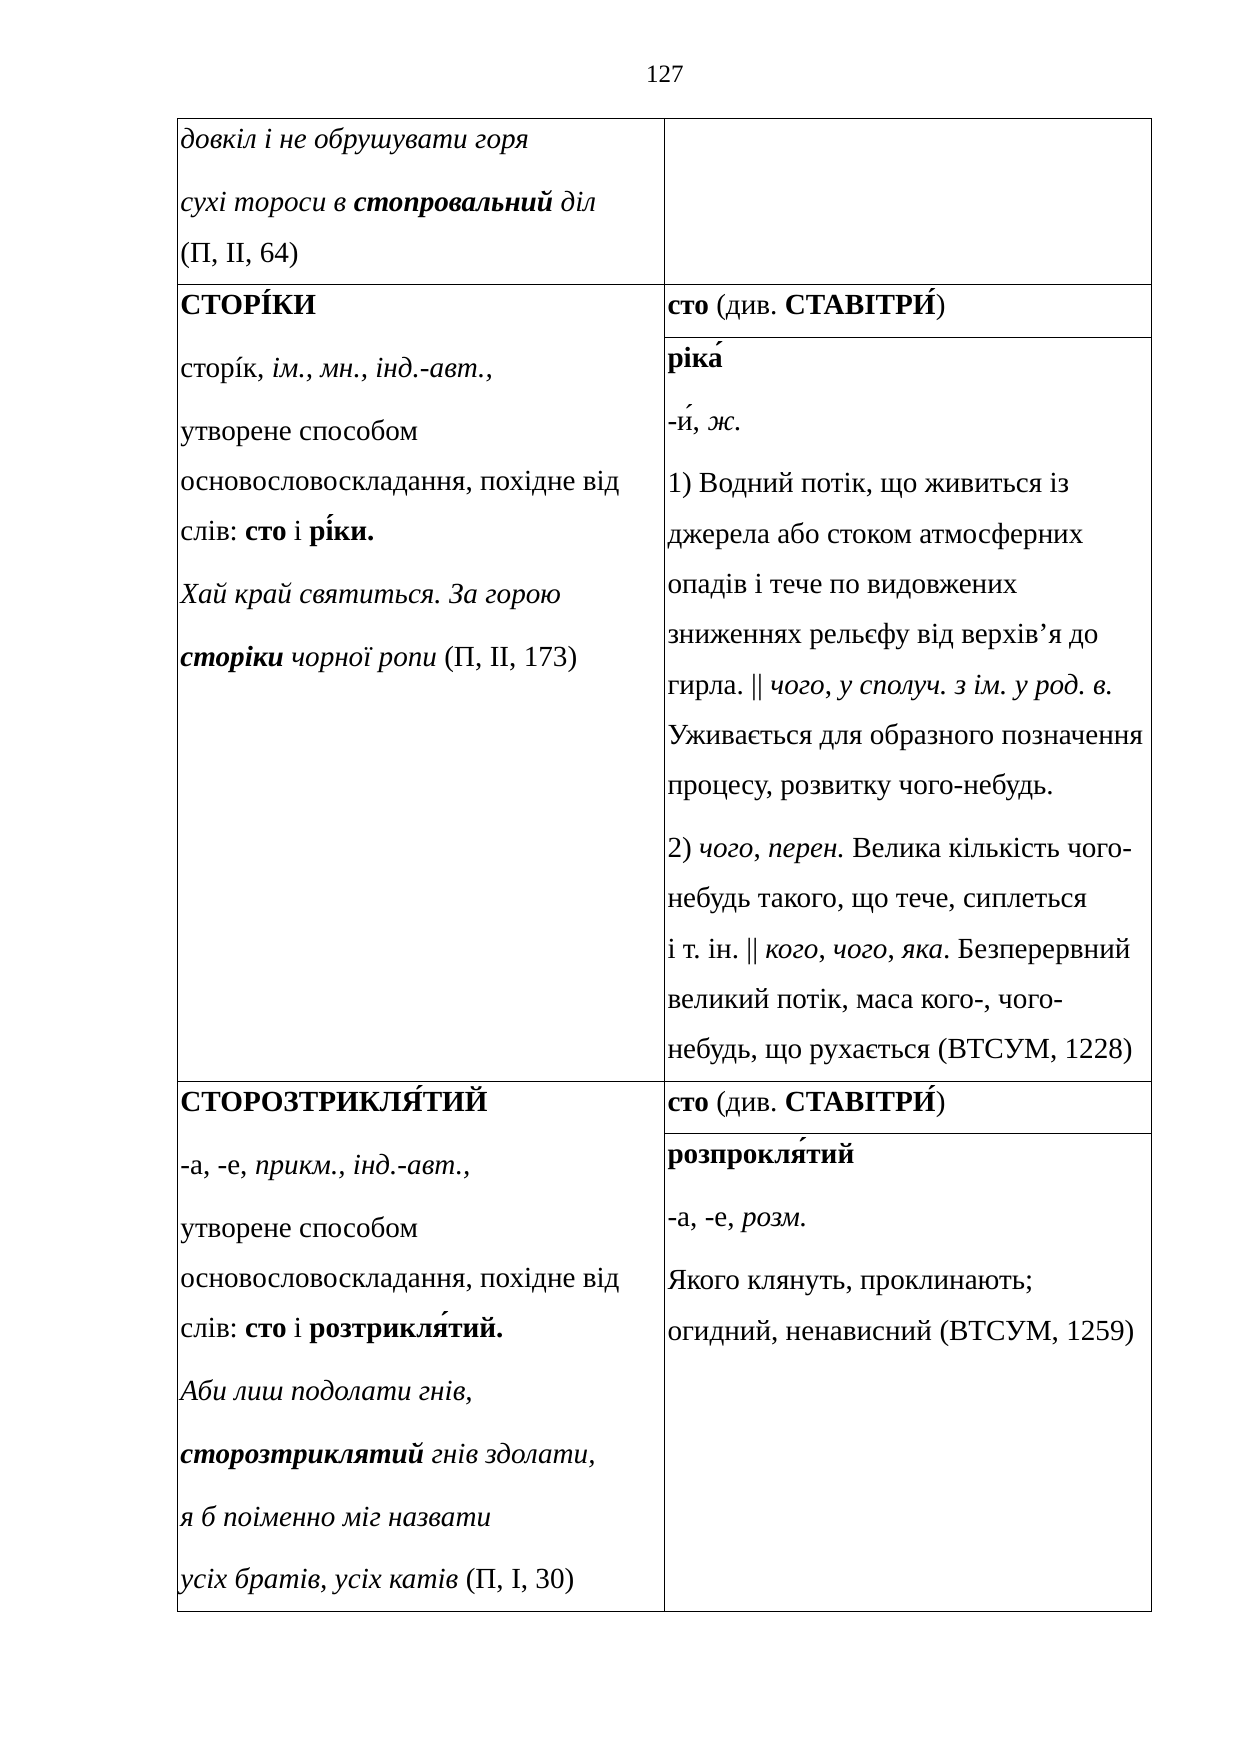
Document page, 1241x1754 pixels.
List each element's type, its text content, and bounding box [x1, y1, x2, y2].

table_cell довкіл і не обрушувати горя сухі тороси в стопровальний діл (П, ІІ, 64) [178, 119, 664, 284]
table_cell СТОРОЗТРИКЛЯ́ТИЙ -а, -е, прикм., інд.-авт., утворене способом основословоскладання, похідне від слів: сто і розтрикля́тий. Аби лиш подолати гнів, сторозтриклятий гнів здолати, я б поіменно міг назвати усіх братів, усіх катів (П, І, 30) [178, 1082, 664, 1611]
table_cell СТОРÍКИ сторíк, ім., мн., інд.-авт., утворене способом основословоскладання, похідне від слів: сто і рі́ки. Хай край святиться. За горою сторіки чорної ропи (П, ІІ, 173) [178, 285, 664, 1081]
table_cell [665, 119, 1151, 284]
table_cell розпрокля́тий -а, -е, розм. Якого клянуть, проклинають; огидний, ненависний (ВТСУМ, 1259) [665, 1134, 1151, 1611]
table_cell сто (див. СТАВІТРИ́) [665, 285, 1151, 336]
table_cell ріка́ -и́, ж. 1) Водний потік, що живиться із джерела або стоком атмосферних опадів і тече по видовжених зниженнях рельєфу від верхів’я до гирла. || чого, у сполуч. з ім. у род. в. Уживається для образного позначення процесу, розвитку чого-небудь. 2) чого, перен. Велика кількість чого-небудь такого, що тече, сиплеться і т. ін. || кого, чого, яка. Безперервний великий потік, маса кого-, чого-небудь, що рухається (ВТСУМ, 1228) [665, 338, 1151, 1081]
table_cell сто (див. СТАВІТРИ́) [665, 1082, 1151, 1133]
